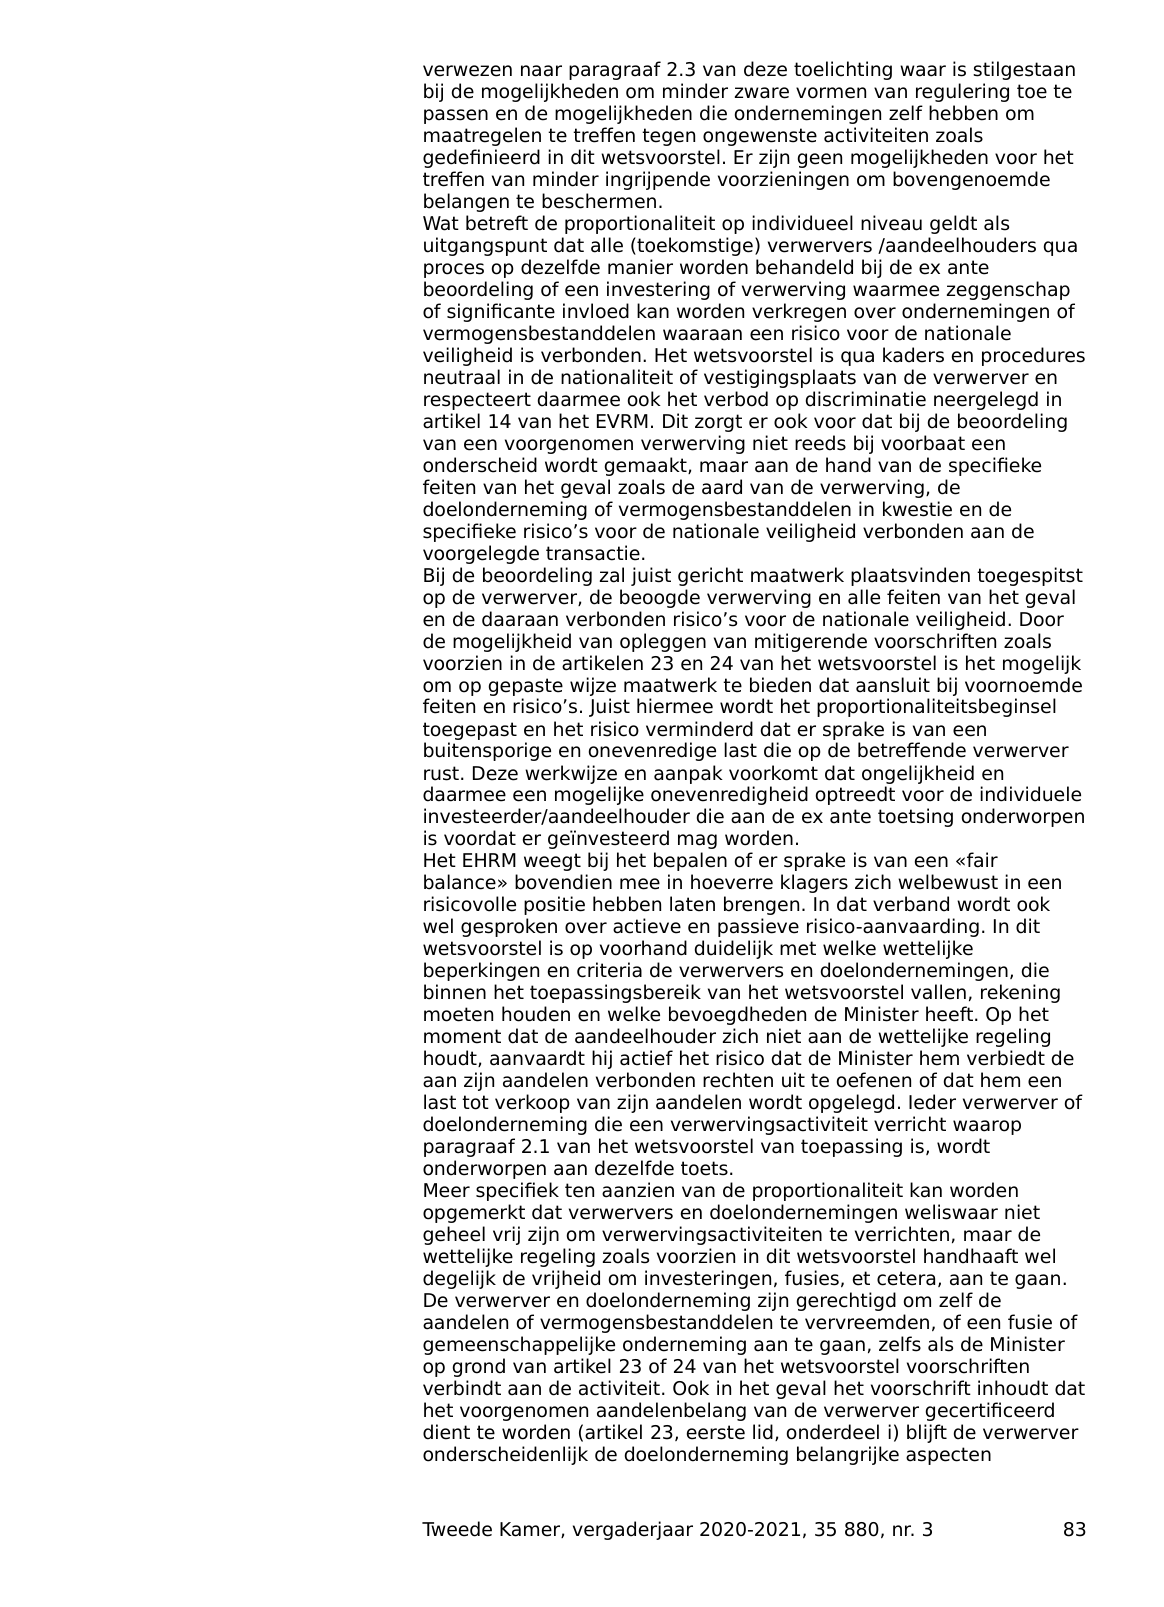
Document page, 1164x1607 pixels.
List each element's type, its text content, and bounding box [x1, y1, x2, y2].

text Meer specifiek ten aanzien van de proportionaliteit kan worden opgemerkt dat verwervers en doelondernemingen weliswaar niet geheel vrij zijn om verwervingsactiviteiten te verrichten, maar de wettelijke regeling zoals voorzien in dit wetsvoorstel handhaaft wel degelijk de vrijheid om investeringen, fusies, et cetera, aan te gaan. De verwerver en doelonderneming zijn gerechtigd om zelf de aandelen of vermogensbestanddelen te vervreemden, of een fusie of gemeenschappelijke onderneming aan te gaan, zelfs als de Minister op grond van artikel 23 of 24 van het wetsvoorstel voorschriften verbindt aan de activiteit. Ook in het geval het voorschrift inhoudt dat het voorgenomen aandelenbelang van de verwerver gecertificeerd dient te worden (artikel 23, eerste lid, onderdeel i) blijft de verwerver onderscheidenlijk de doelonderneming belangrijke aspecten [422, 1180, 1087, 1466]
text Wat betreft de proportionaliteit op individueel niveau geldt als uitgangspunt dat alle (toekomstige) verwervers /aandeelhouders qua proces op dezelfde manier worden behandeld bij de ex ante beoordeling of een investering of verwerving waarmee zeggenschap of significante invloed kan worden verkregen over ondernemingen of vermogensbestanddelen waaraan een risico voor de nationale veiligheid is verbonden. Het wetsvoorstel is qua kaders en procedures neutraal in de nationaliteit of vestigingsplaats van de verwerver en respecteert daarmee ook het verbod op discriminatie neergelegd in artikel 14 van het EVRM. Dit zorgt er ook voor dat bij de beoordeling van een voorgenomen verwerving niet reeds bij voorbaat een onderscheid wordt gemaakt, maar aan de hand van de specifieke feiten van het geval zoals de aard van de verwerving, de doelonderneming of vermogensbestanddelen in kwestie en de specifieke risico’s voor de nationale veiligheid verbonden aan de voorgelegde transactie. [422, 213, 1087, 564]
text verwezen naar paragraaf 2.3 van deze toelichting waar is stilgestaan bij de mogelijkheden om minder zware vormen van regulering toe te passen en de mogelijkheden die ondernemingen zelf hebben om maatregelen te treffen tegen ongewenste activiteiten zoals gedefinieerd in dit wetsvoorstel. Er zijn geen mogelijkheden voor het treffen van minder ingrijpende voorzieningen om bovengenoemde belangen te beschermen. [422, 59, 1087, 213]
text Het EHRM weegt bij het bepalen of er sprake is van een «fair balance» bovendien mee in hoeverre klagers zich welbewust in een risicovolle positie hebben laten brengen. In dat verband wordt ook wel gesproken over actieve en passieve risico-aanvaarding. In dit wetsvoorstel is op voorhand duidelijk met welke wettelijke beperkingen en criteria de verwervers en doelondernemingen, die binnen het toepassingsbereik van het wetsvoorstel vallen, rekening moeten houden en welke bevoegdheden de Minister heeft. Op het moment dat de aandeelhouder zich niet aan de wettelijke regeling houdt, aanvaardt hij actief het risico dat de Minister hem verbiedt de aan zijn aandelen verbonden rechten uit te oefenen of dat hem een last tot verkoop van zijn aandelen wordt opgelegd. Ieder verwerver of doelonderneming die een verwervingsactiviteit verricht waarop paragraaf 2.1 van het wetsvoorstel van toepassing is, wordt onderworpen aan dezelfde toets. [422, 850, 1087, 1180]
text Bij de beoordeling zal juist gericht maatwerk plaatsvinden toegespitst op de verwerver, de beoogde verwerving en alle feiten van het geval en de daaraan verbonden risico’s voor de nationale veiligheid. Door de mogelijkheid van opleggen van mitigerende voorschriften zoals voorzien in de artikelen 23 en 24 van het wetsvoorstel is het mogelijk om op gepaste wijze maatwerk te bieden dat aansluit bij voornoemde feiten en risico’s. Juist hiermee wordt het proportionaliteitsbeginsel toegepast en het risico verminderd dat er sprake is van een buitensporige en onevenredige last die op de betreffende verwerver rust. Deze werkwijze en aanpak voorkomt dat ongelijkheid en daarmee een mogelijke onevenredigheid optreedt voor de individuele investeerder/aandeelhouder die aan de ex ante toetsing onderworpen is voordat er geïnvesteerd mag worden. [422, 564, 1087, 850]
